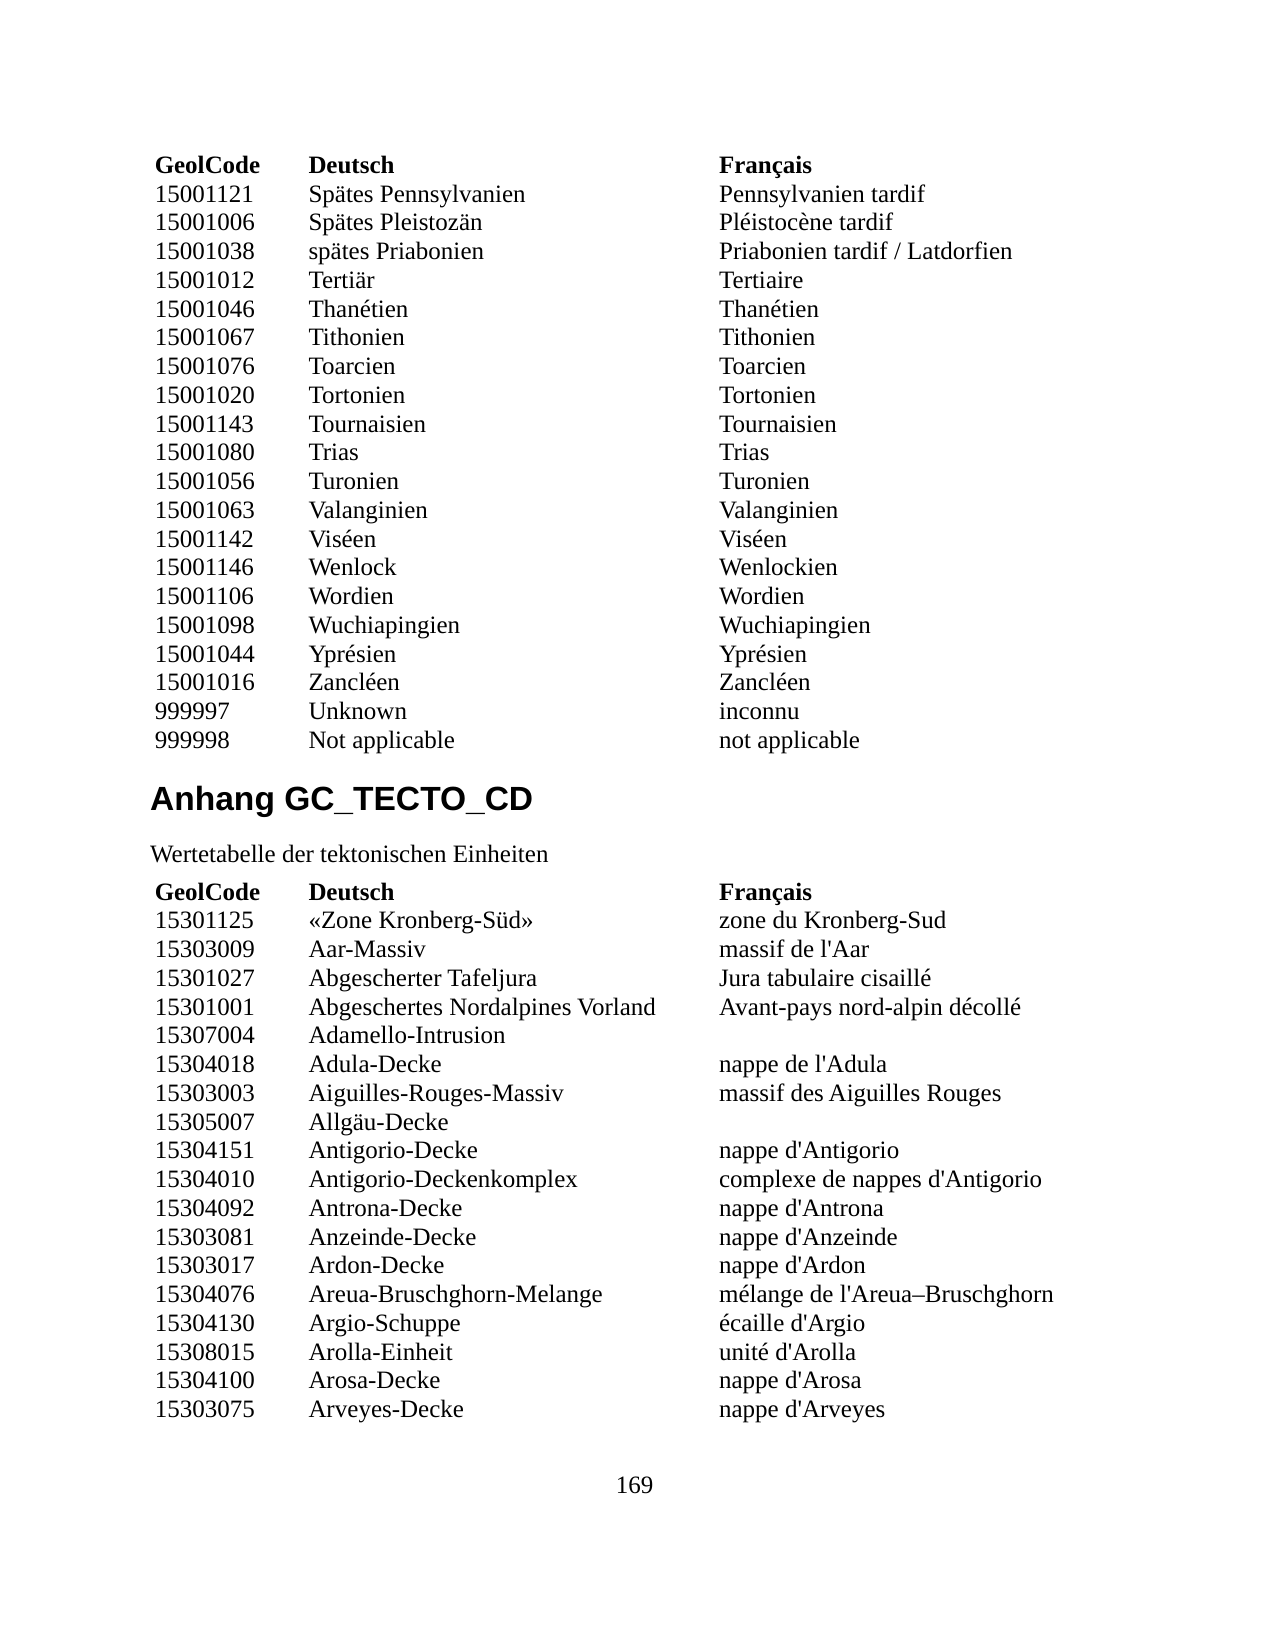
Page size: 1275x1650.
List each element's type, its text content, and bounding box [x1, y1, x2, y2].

table_header Français [714, 877, 1125, 905]
table_cell 15304018 [150, 1049, 304, 1078]
table_cell nappe d'Ardon [714, 1250, 1125, 1279]
table_cell 15301027 [150, 963, 304, 992]
table_cell Antrona-Decke [304, 1193, 714, 1222]
table_cell mélange de l'Areua–Bruschghorn [714, 1279, 1125, 1308]
table_cell Trias [714, 438, 1125, 466]
table_cell 15303017 [150, 1250, 304, 1279]
table_cell 15001142 [150, 524, 304, 552]
table_cell Ardon-Decke [304, 1250, 714, 1279]
table_cell Not applicable [304, 725, 714, 754]
table_cell Jura tabulaire cisaillé [714, 963, 1125, 992]
table_cell Argio-Schuppe [304, 1308, 714, 1337]
table_header Français [714, 150, 1125, 179]
table_cell «Zone Kronberg-Süd» [304, 905, 714, 934]
table_cell Toarcien [714, 351, 1125, 380]
table_cell 15001098 [150, 610, 304, 639]
table_cell écaille d'Argio [714, 1308, 1125, 1337]
table_cell Wordien [304, 581, 714, 610]
table_cell 999997 [150, 696, 304, 725]
table_header GeolCode [150, 150, 304, 179]
table_cell nappe d'Anzeinde [714, 1222, 1125, 1250]
table_cell Tertiaire [714, 265, 1125, 294]
table_cell Thanétien [304, 294, 714, 322]
table_cell nappe de l'Adula [714, 1049, 1125, 1078]
table_cell Avant-pays nord-alpin décollé [714, 992, 1125, 1020]
table_cell Arosa-Decke [304, 1365, 714, 1394]
table_cell 15308015 [150, 1337, 304, 1365]
table_cell Arveyes-Decke [304, 1394, 714, 1423]
table_cell Valanginien [304, 495, 714, 524]
table_cell Pennsylvanien tardif [714, 179, 1125, 207]
table_cell Toarcien [304, 351, 714, 380]
table_cell 15001121 [150, 179, 304, 207]
table_cell unité d'Arolla [714, 1337, 1125, 1365]
table_cell 15303081 [150, 1222, 304, 1250]
table_cell 15001038 [150, 236, 304, 265]
table_cell 15001044 [150, 639, 304, 667]
table_cell Thanétien [714, 294, 1125, 322]
table_cell 15001143 [150, 409, 304, 437]
table_cell 15001146 [150, 553, 304, 581]
table_cell 15304092 [150, 1193, 304, 1222]
table_cell nappe d'Antigorio [714, 1135, 1125, 1164]
text Wertetabelle der tektonischen Einheiten [150, 839, 1125, 868]
table_cell 15001106 [150, 581, 304, 610]
table_cell Trias [304, 438, 714, 466]
table_cell 15301001 [150, 992, 304, 1020]
table_cell Tournaisien [304, 409, 714, 437]
table_cell 15001080 [150, 438, 304, 466]
table_cell Arolla-Einheit [304, 1337, 714, 1365]
table_cell 15001067 [150, 323, 304, 351]
table_cell Anzeinde-Decke [304, 1222, 714, 1250]
table_cell Antigorio-Deckenkomplex [304, 1164, 714, 1193]
table_cell [714, 1107, 1125, 1135]
table_cell 15307004 [150, 1020, 304, 1049]
subtitle Anhang GC_TECTO_CD [150, 779, 1125, 817]
table_cell Wenlockien [714, 553, 1125, 581]
table_cell Abgeschertes Nordalpines Vorland [304, 992, 714, 1020]
table_cell not applicable [714, 725, 1125, 754]
table_cell 15001016 [150, 668, 304, 696]
table_cell Unknown [304, 696, 714, 725]
table_cell Viséen [304, 524, 714, 552]
table_cell spätes Priabonien [304, 236, 714, 265]
table_cell massif des Aiguilles Rouges [714, 1078, 1125, 1107]
table_cell Yprésien [714, 639, 1125, 667]
table_cell Wenlock [304, 553, 714, 581]
table_cell 15001046 [150, 294, 304, 322]
table_cell 15304010 [150, 1164, 304, 1193]
table_cell 15304100 [150, 1365, 304, 1394]
table_cell nappe d'Arosa [714, 1365, 1125, 1394]
table_cell Wuchiapingien [304, 610, 714, 639]
table_cell Turonien [714, 466, 1125, 495]
table_cell 15001012 [150, 265, 304, 294]
table_cell 15001006 [150, 208, 304, 236]
table_cell zone du Kronberg-Sud [714, 905, 1125, 934]
table_cell 15001020 [150, 380, 304, 409]
table_cell 15001063 [150, 495, 304, 524]
table_cell [714, 1020, 1125, 1049]
table_cell Areua-Bruschghorn-Melange [304, 1279, 714, 1308]
table_cell Wuchiapingien [714, 610, 1125, 639]
table_cell inconnu [714, 696, 1125, 725]
table_cell Tortonien [714, 380, 1125, 409]
table_cell 999998 [150, 725, 304, 754]
table_cell 15303009 [150, 934, 304, 963]
table_cell Aar-Massiv [304, 934, 714, 963]
table_cell Valanginien [714, 495, 1125, 524]
table_cell Tortonien [304, 380, 714, 409]
table_cell 15303075 [150, 1394, 304, 1423]
table_header Deutsch [304, 150, 714, 179]
table_cell 15001056 [150, 466, 304, 495]
table_cell Tithonien [304, 323, 714, 351]
table_header GeolCode [150, 877, 304, 905]
table_cell 15001076 [150, 351, 304, 380]
table_cell Adamello-Intrusion [304, 1020, 714, 1049]
table_cell Spätes Pleistozän [304, 208, 714, 236]
table_cell Tournaisien [714, 409, 1125, 437]
table_cell 15304076 [150, 1279, 304, 1308]
table_cell nappe d'Antrona [714, 1193, 1125, 1222]
table_cell Spätes Pennsylvanien [304, 179, 714, 207]
table_cell 15304151 [150, 1135, 304, 1164]
table_cell complexe de nappes d'Antigorio [714, 1164, 1125, 1193]
table_cell Aiguilles-Rouges-Massiv [304, 1078, 714, 1107]
table_cell Priabonien tardif / Latdorfien [714, 236, 1125, 265]
table_cell Antigorio-Decke [304, 1135, 714, 1164]
table_header Deutsch [304, 877, 714, 905]
table_cell Allgäu-Decke [304, 1107, 714, 1135]
table_cell 15303003 [150, 1078, 304, 1107]
table_cell 15305007 [150, 1107, 304, 1135]
table_cell massif de l'Aar [714, 934, 1125, 963]
table_cell Zancléen [714, 668, 1125, 696]
table_cell Yprésien [304, 639, 714, 667]
table_cell Tithonien [714, 323, 1125, 351]
table_cell 15304130 [150, 1308, 304, 1337]
table_cell Viséen [714, 524, 1125, 552]
table_cell Turonien [304, 466, 714, 495]
table_cell nappe d'Arveyes [714, 1394, 1125, 1423]
table_cell Abgescherter Tafeljura [304, 963, 714, 992]
table_cell Adula-Decke [304, 1049, 714, 1078]
table_cell Wordien [714, 581, 1125, 610]
table_cell Zancléen [304, 668, 714, 696]
table_cell Pléistocène tardif [714, 208, 1125, 236]
table_cell Tertiär [304, 265, 714, 294]
table_cell 15301125 [150, 905, 304, 934]
